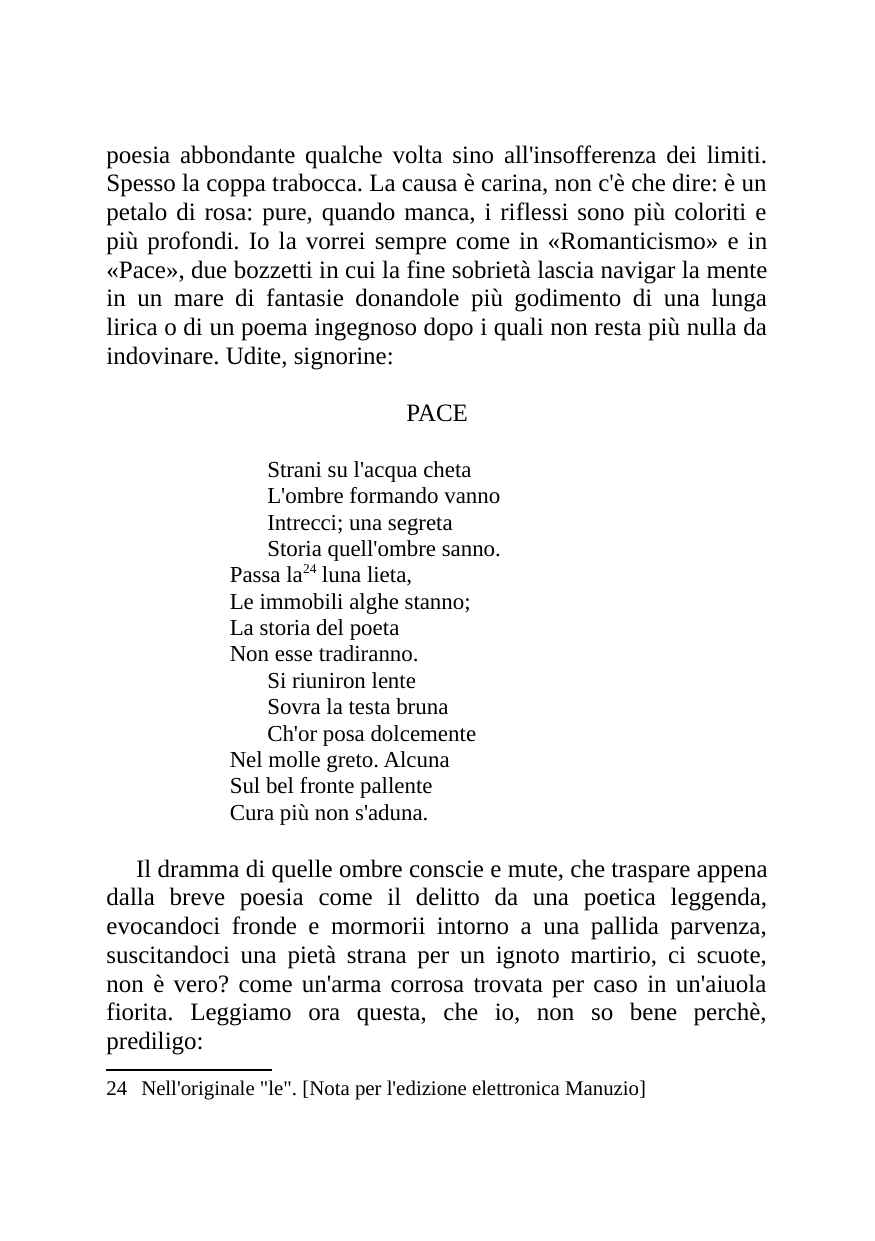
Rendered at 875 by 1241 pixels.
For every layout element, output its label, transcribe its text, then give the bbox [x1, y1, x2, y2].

text L'ombre formando vanno [237, 482, 768, 509]
text Le immobili alghe stanno; [200, 588, 768, 614]
text poesia abbondante qualche volta sino all'insofferenza dei limiti. Spesso la coppa trabocca. La causa è carina, non c'è che dire: è un petalo di rosa: pure, quando manca, i riflessi sono più coloriti e più profondi. Io la vorrei sempre come in «Romanticismo» e in «Pace», due bozzetti in cui la fine sobrietà lascia navigar la mente in un mare di fantasie donandole più godimento di una lunga lirica o di un poema ingegnoso dopo i quali non resta più nulla da indovinare. Udite, signorine: [106, 140, 768, 370]
text Nell'originale "le". [Nota per l'edizione elettronica Manuzio] [106, 1076, 768, 1100]
text La storia del poeta [200, 614, 768, 641]
text Sovra la testa bruna [237, 693, 768, 719]
text PACE [106, 398, 768, 427]
text Strani su l'acqua cheta [237, 456, 768, 482]
text Cura più non s'aduna. [200, 799, 768, 825]
text Ch'or posa dolcemente [237, 719, 768, 746]
text Il dramma di quelle ombre conscie e mute, che traspare appena dalla breve poesia come il delitto da una poetica leggenda, evocandoci fronde e mormorii intorno a una pallida parvenza, suscitandoci una pietà strana per un ignoto martirio, ci scuote, non è vero? come un'arma corrosa trovata per caso in un'aiuola fiorita. Leggiamo ora questa, che io, non so bene perchè, prediligo: [106, 854, 768, 1055]
text Passa la luna lieta, [200, 561, 768, 588]
text Nel molle greto. Alcuna [200, 746, 768, 772]
text Si riuniron lente [237, 667, 768, 693]
text Storia quell'ombre sanno. [237, 535, 768, 561]
text Non esse tradiranno. [200, 641, 768, 667]
text Sul bel fronte pallente [200, 772, 768, 799]
text Intrecci; una segreta [237, 509, 768, 535]
